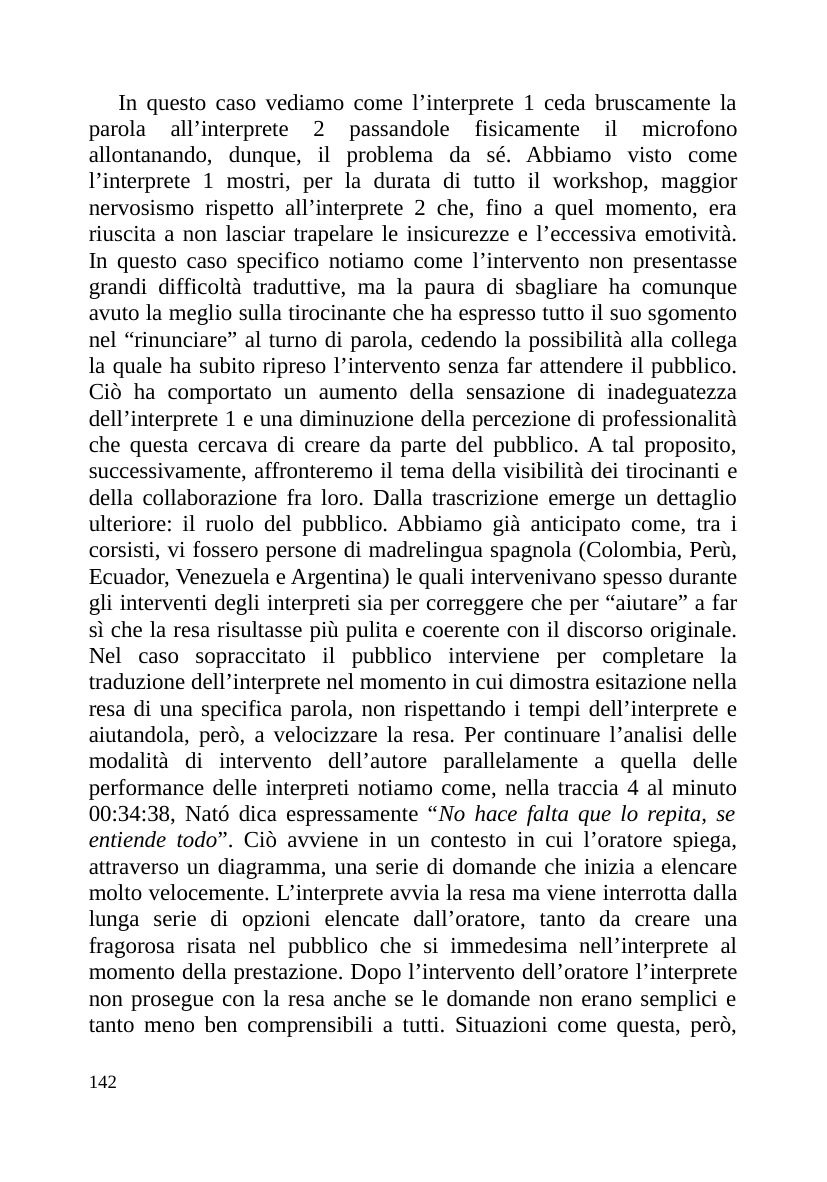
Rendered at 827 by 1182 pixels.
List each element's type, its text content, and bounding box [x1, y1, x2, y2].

text In questo caso vediamo come l’interprete 1 ceda bruscamente la parola all’interprete 2 passandole fisicamente il microfono allontanando, dunque, il problema da sé. Abbiamo visto come l’interprete 1 mostri, per la durata di tutto il workshop, maggior nervosismo rispetto all’interprete 2 che, fino a quel momento, era riuscita a non lasciar trapelare le insicurezze e l’eccessiva emotività. In questo caso specifico notiamo come l’intervento non presentasse grandi difficoltà traduttive, ma la paura di sbagliare ha comunque avuto la meglio sulla tirocinante che ha espresso tutto il suo sgomento nel “rinunciare” al turno di parola, cedendo la possibilità alla collega la quale ha subito ripreso l’intervento senza far attendere il pubblico. Ciò ha comportato un aumento della sensazione di inadeguatezza dell’interprete 1 e una diminuzione della percezione di professionalità che questa cercava di creare da parte del pubblico. A tal proposito, successivamente, affronteremo il tema della visibilità dei tirocinanti e della collaborazione fra loro. Dalla trascrizione emerge un dettaglio ulteriore: il ruolo del pubblico. Abbiamo già anticipato come, tra i corsisti, vi fossero persone di madrelingua spagnola (Colombia, Perù, Ecuador, Venezuela e Argentina) le quali intervenivano spesso durante gli interventi degli interpreti sia per correggere che per “aiutare” a far sì che la resa risultasse più pulita e coerente con il discorso originale. Nel caso sopraccitato il pubblico interviene per completare la traduzione dell’interprete nel momento in cui dimostra esitazione nella resa di una specifica parola, non rispettando i tempi dell’interprete e aiutandola, però, a velocizzare la resa. Per continuare l’analisi delle modalità di intervento dell’autore parallelamente a quella delle performance delle interpreti notiamo come, nella traccia 4 al minuto 00:34:38, Nató dica espressamente “No hace falta que lo repita, se entiende todo”. Ciò avviene in un contesto in cui l’oratore spiega, attraverso un diagramma, una serie di domande che inizia a elencare molto velocemente. L’interprete avvia la resa ma viene interrotta dalla lunga serie di opzioni elencate dall’oratore, tanto da creare una fragorosa risata nel pubblico che si immedesima nell’interprete al momento della prestazione. Dopo l’intervento dell’oratore l’interprete non prosegue con la resa anche se le domande non erano semplici e tanto meno ben comprensibili a tutti. Situazioni come questa, però, [88, 88, 738, 1037]
